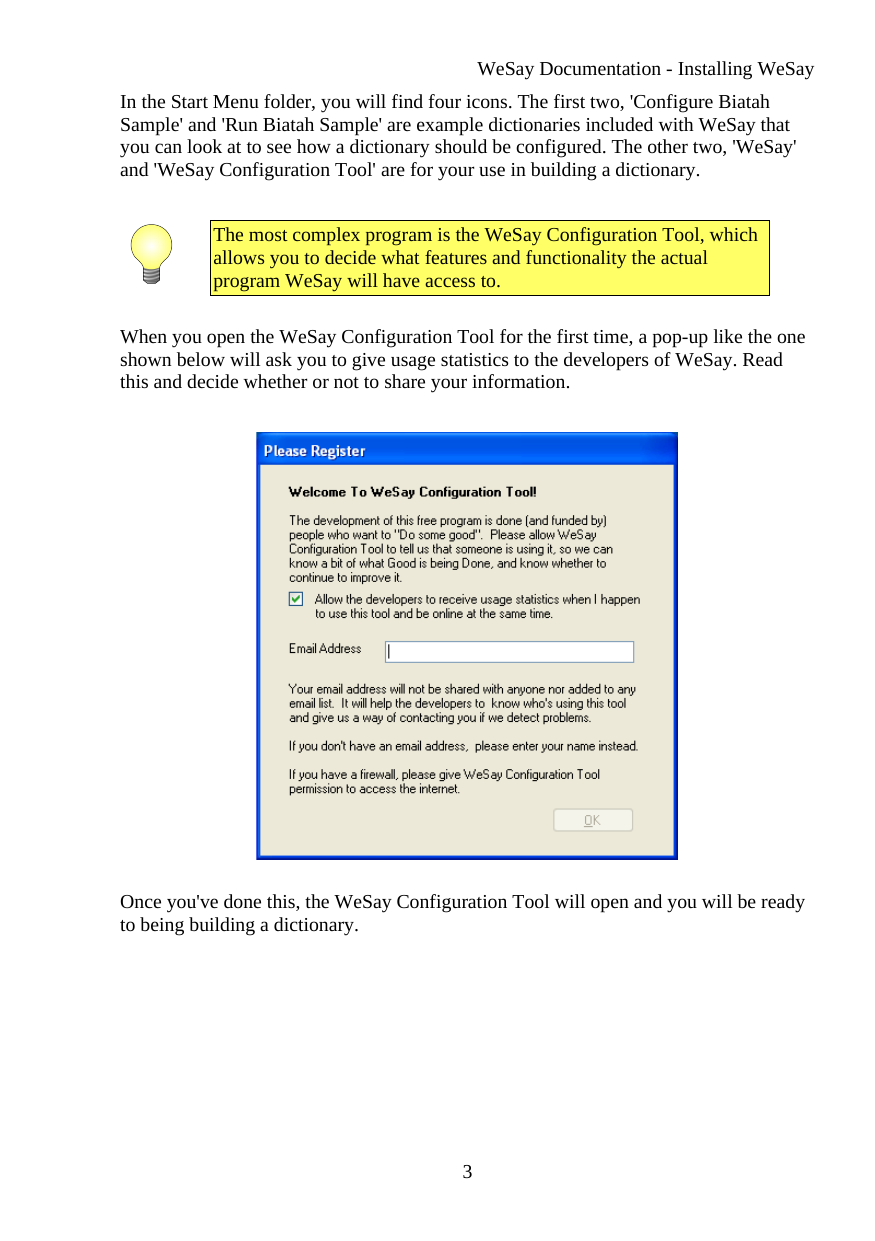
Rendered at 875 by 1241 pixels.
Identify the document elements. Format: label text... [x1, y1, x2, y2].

text The most complex program is the WeSay Configuration Tool, which allows you to decide what features and functionality the actual program WeSay will have access to. [211, 221, 769, 295]
picture [120, 223, 181, 284]
picture [256, 432, 678, 860]
text When you open the WeSay Configuration Tool for the first time, a pop-up like the one shown below will ask you to give usage statistics to the developers of WeSay. Read this and decide whether or not to share your information. [120, 325, 814, 393]
text In the Start Menu folder, you will find four icons. The first two, 'Configure Biatah Sample' and 'Run Biatah Sample' are example dictionaries included with WeSay that you can look at to see how a dictionary should be configured. The other two, 'WeSay' and 'WeSay Configuration Tool' are for your use in building a dictionary. [120, 90, 814, 181]
text Once you've done this, the WeSay Configuration Tool will open and you will be ready to being building a dictionary. [120, 402, 814, 935]
